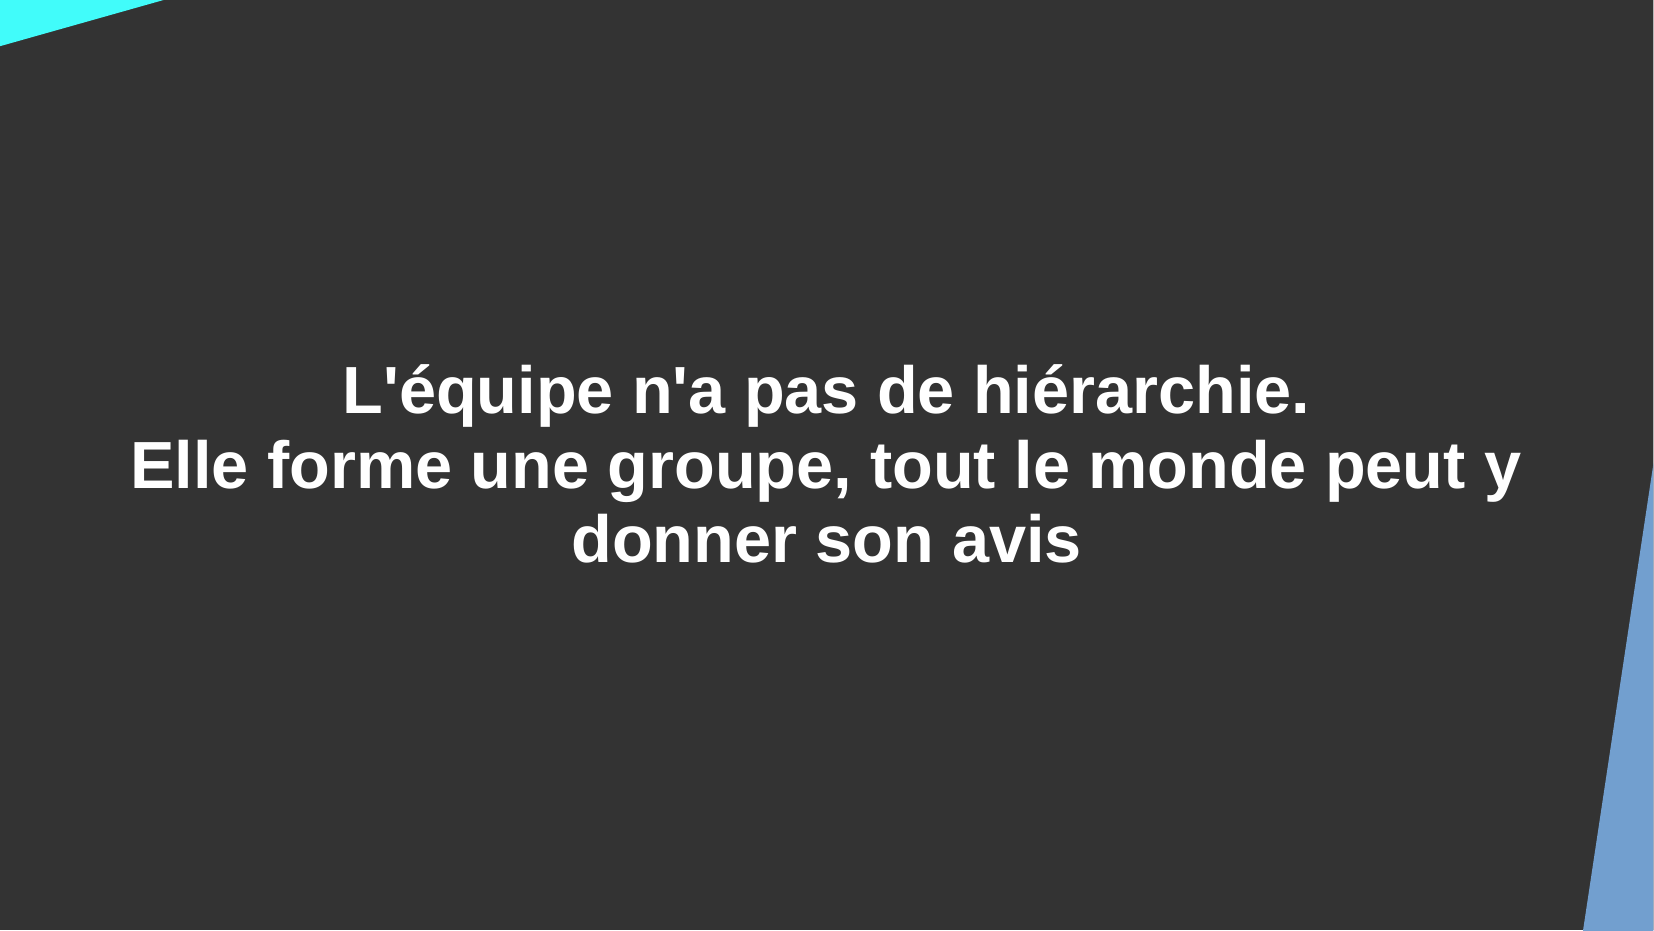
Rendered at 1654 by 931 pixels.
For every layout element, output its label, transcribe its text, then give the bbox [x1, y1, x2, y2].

text_box [1582, 459, 1654, 931]
title L'équipe n'a pas de hiérarchie. Elle forme une groupe, tout le monde peut y donner son avis [31, 352, 1622, 578]
text_box [0, 0, 164, 47]
